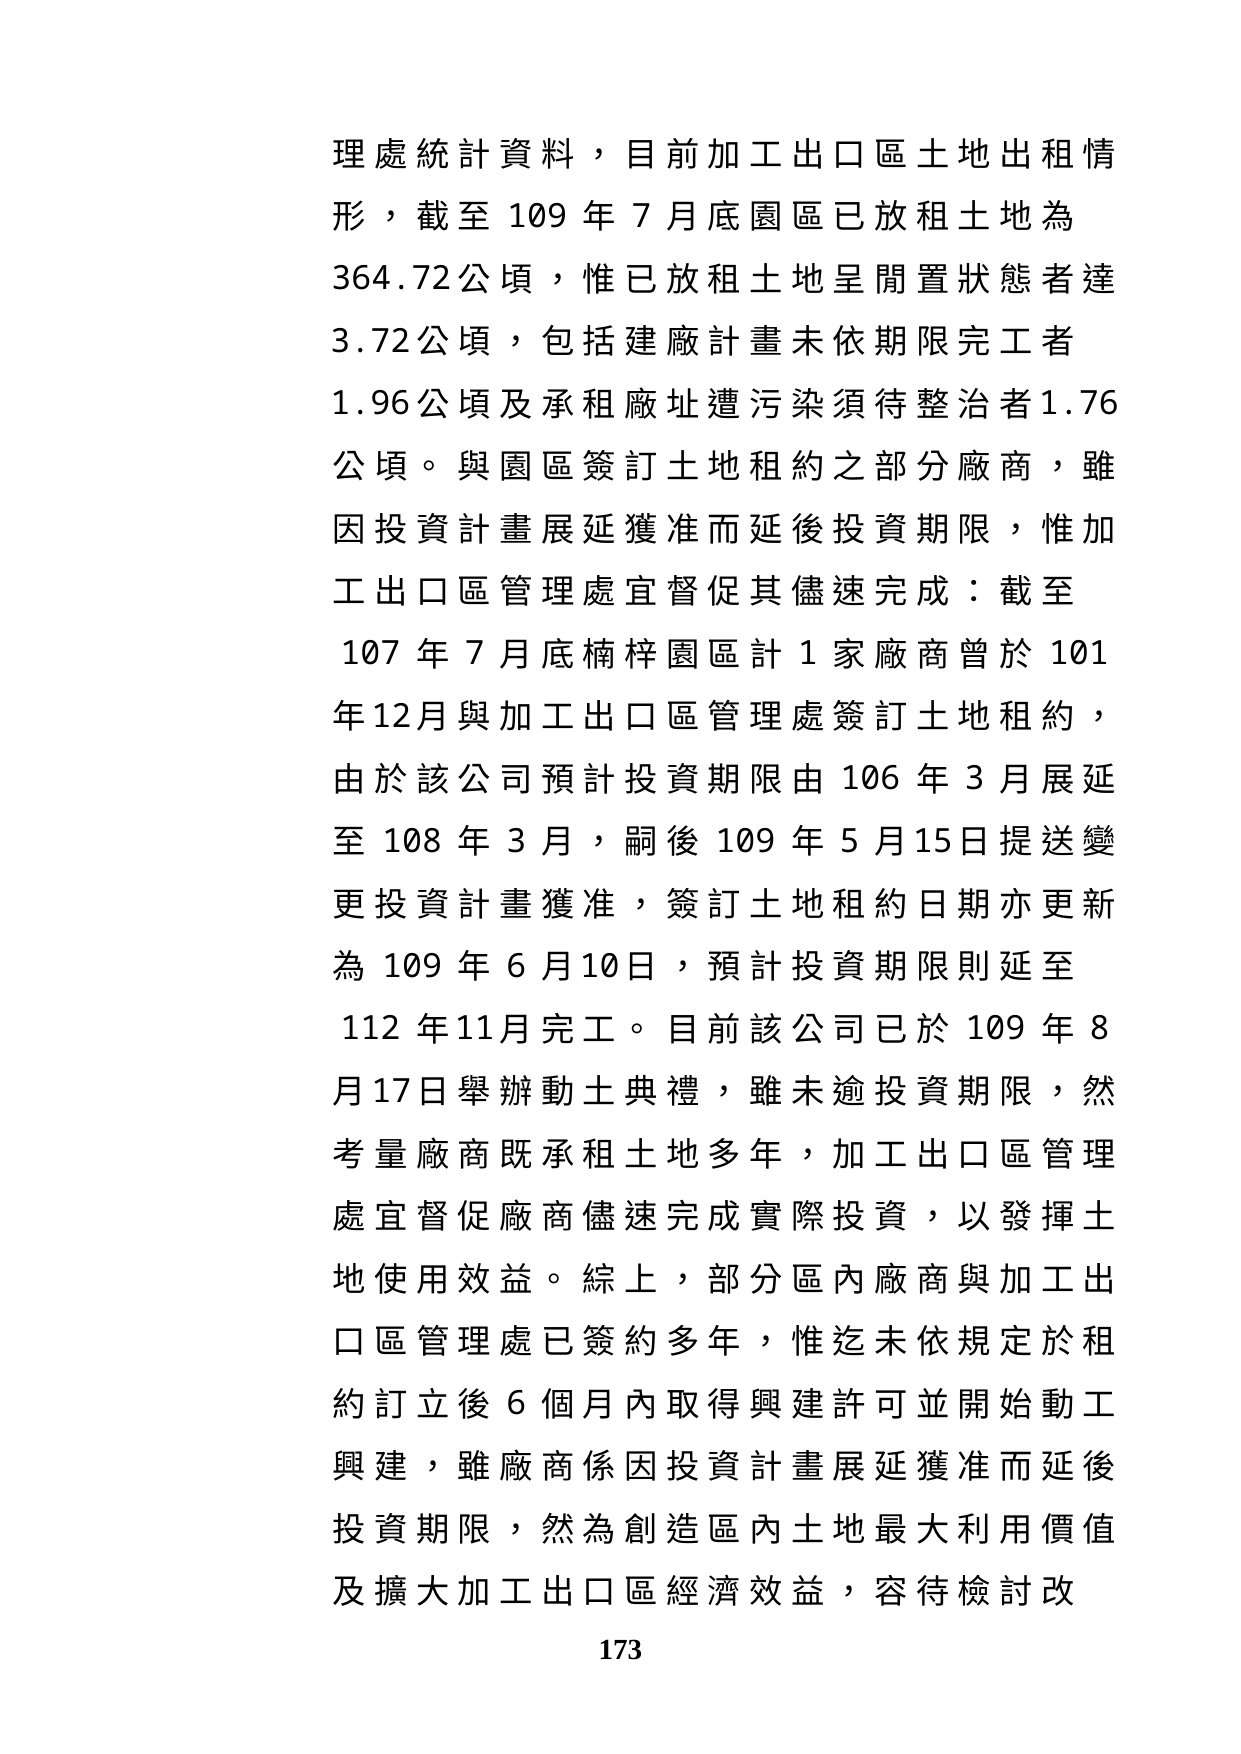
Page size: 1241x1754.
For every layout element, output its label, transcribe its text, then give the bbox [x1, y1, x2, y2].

list 理處統計資料，目前加工出口區土地出租情形，截至109年7月底園區已放租土地為364.72公頃，惟已放租土地呈閒置狀態者達3.72公頃，包括建廠計畫未依期限完工者1.96公頃及承租廠址遭污染須待整治者1.76公頃。與園區簽訂土地租約之部分廠商，雖因投資計畫展延獲准而延後投資期限，惟加工出口區管理處宜督促其儘速完成：截至107年7月底楠梓園區計1家廠商曾於101年12月與加工出口區管理處簽訂土地租約，由於該公司預計投資期限由106年3月展延至108年3月，嗣後109年5月15日提送變更投資計畫獲准，簽訂土地租約日期亦更新為109年6月10日，預計投資期限則延至112年11月完工。目前該公司已於109年8月17日舉辦動土典禮，雖未逾投資期限，然考量廠商既承租土地多年，加工出口區管理處宜督促廠商儘速完成實際投資，以發揮土地使用效益。綜上，部分區內廠商與加工出口區管理處已簽約多年，惟迄未依規定於租約訂立後6個月內取得興建許可並開始動工興建，雖廠商係因投資計畫展延獲准而延後投資期限，然為創造區內土地最大利用價值及擴大加工出口區經濟效益，容待檢討改 [189, 110, 1120, 1610]
